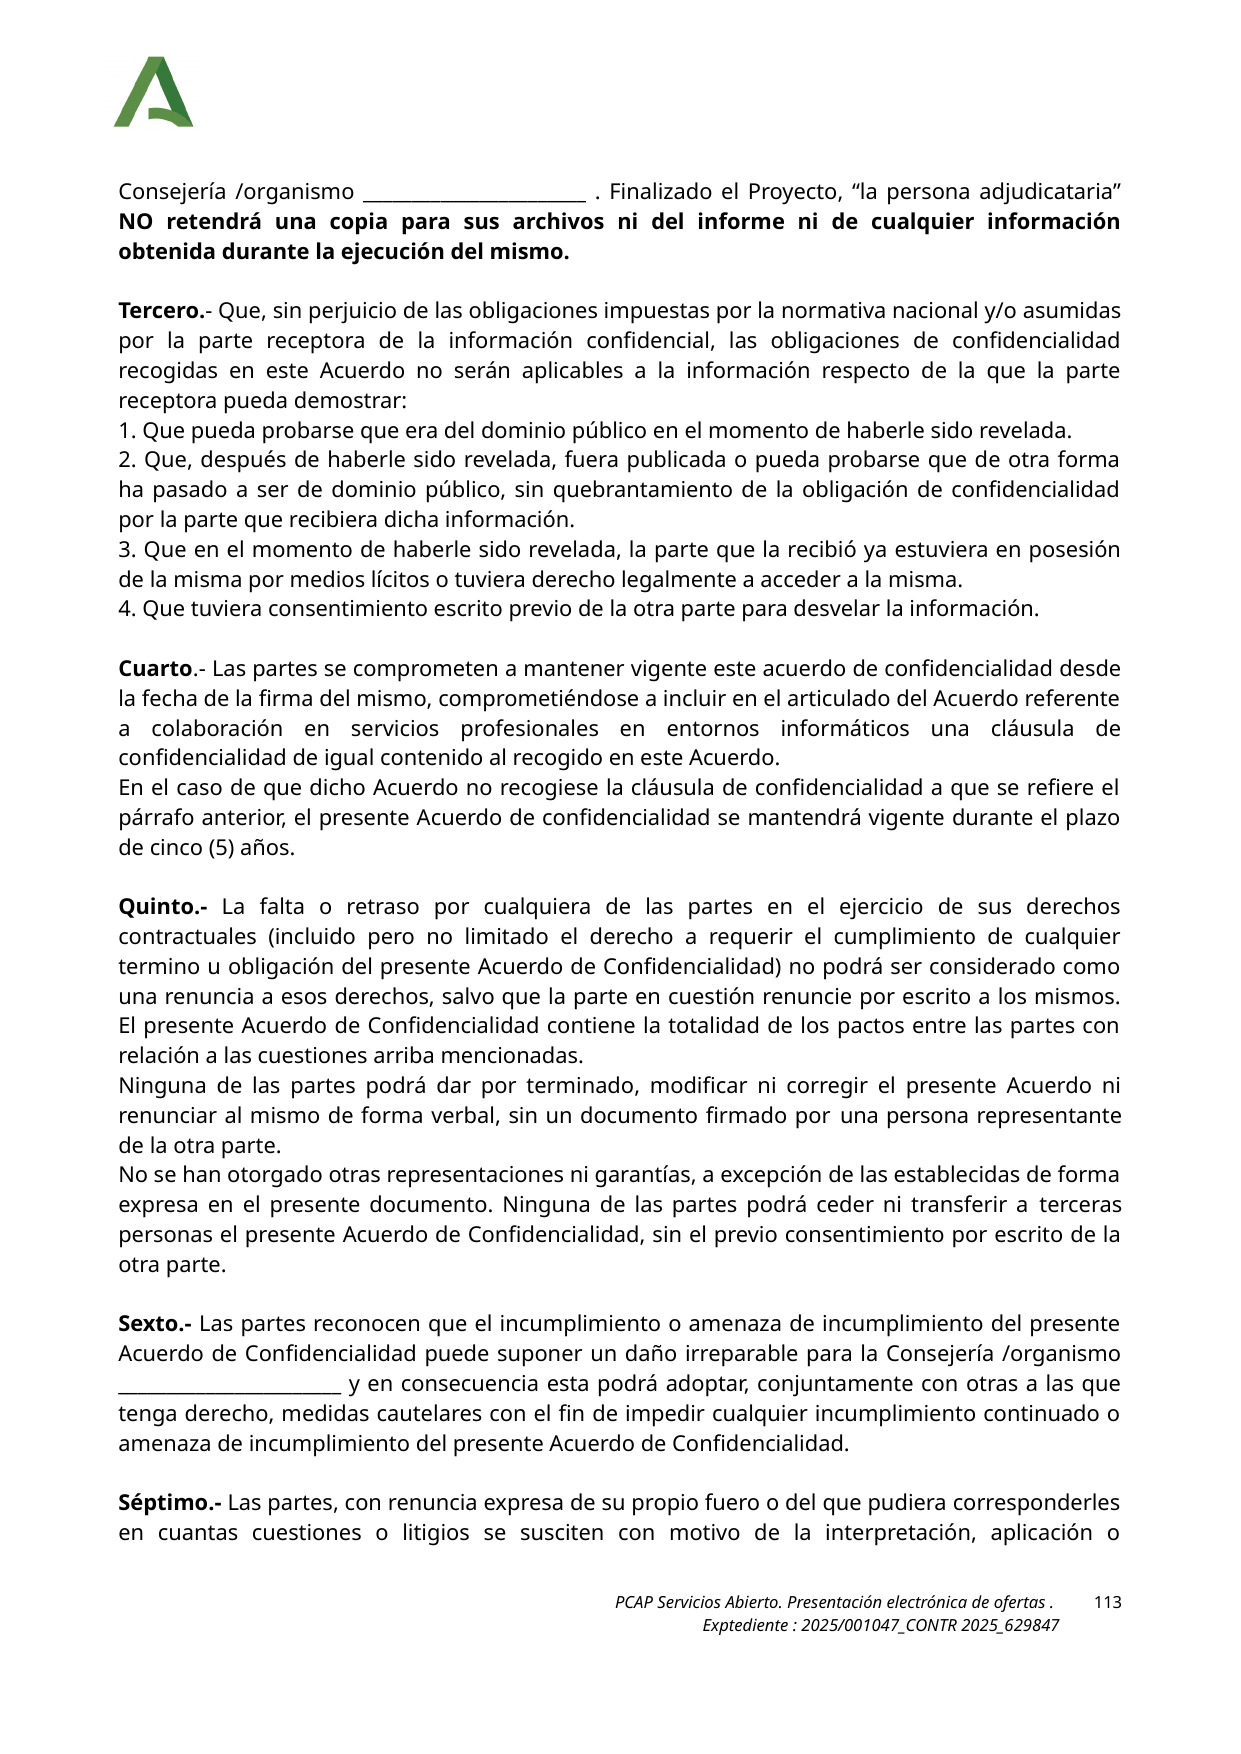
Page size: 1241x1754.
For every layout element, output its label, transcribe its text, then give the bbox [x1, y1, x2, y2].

text Consejería /organismo _______________________ . Finalizado el Proyecto, “la persona adjudicataria” NO retendrá una copia para sus archivos ni del informe ni de cualquier información obtenida durante la ejecución del mismo. [118, 176, 1122, 266]
text En el caso de que dicho Acuerdo no recogiese la cláusula de confidencialidad a que se refiere el párrafo anterior, el presente Acuerdo de confidencialidad se mantendrá vigente durante el plazo de cinco (5) años. [118, 772, 1122, 862]
text 2. Que, después de haberle sido revelada, fuera publicada o pueda probarse que de otra forma ha pasado a ser de dominio público, sin quebrantamiento de la obligación de confidencialidad por la parte que recibiera dicha información. [118, 444, 1122, 534]
text Séptimo.- Las partes, con renuncia expresa de su propio fuero o del que pudiera corresponderles en cuantas cuestiones o litigios se susciten con motivo de la interpretación, aplicación o [118, 1487, 1122, 1547]
text Quinto.- La falta o retraso por cualquiera de las partes en el ejercicio de sus derechos contractuales (incluido pero no limitado el derecho a requerir el cumplimiento de cualquier termino u obligación del presente Acuerdo de Confidencialidad) no podrá ser considerado como una renuncia a esos derechos, salvo que la parte en cuestión renuncie por escrito a los mismos. El presente Acuerdo de Confidencialidad contiene la totalidad de los pactos entre las partes con relación a las cuestiones arriba mencionadas. [118, 891, 1122, 1070]
picture [109, 52, 198, 131]
text 3. Que en el momento de haberle sido revelada, la parte que la recibió ya estuviera en posesión de la misma por medios lícitos o tuviera derecho legalmente a acceder a la misma. [118, 534, 1122, 593]
text 1. Que pueda probarse que era del dominio público en el momento de haberle sido revelada. [118, 415, 1122, 444]
text Sexto.- Las partes reconocen que el incumplimiento o amenaza de incumplimiento del presente Acuerdo de Confidencialidad puede suponer un daño irreparable para la Consejería /organismo _______________________ y en consecuencia esta podrá adoptar, conjuntamente con otras a las que tenga derecho, medidas cautelares con el fin de impedir cualquier incumplimiento continuado o amenaza de incumplimiento del presente Acuerdo de Confidencialidad. [118, 1308, 1122, 1457]
text Cuarto.- Las partes se comprometen a mantener vigente este acuerdo de confidencialidad desde la fecha de la firma del mismo, comprometiéndose a incluir en el articulado del Acuerdo referente a colaboración en servicios profesionales en entornos informáticos una cláusula de confidencialidad de igual contenido al recogido en este Acuerdo. [118, 653, 1122, 772]
text 4. Que tuviera consentimiento escrito previo de la otra parte para desvelar la información. [118, 593, 1122, 623]
text Ninguna de las partes podrá dar por terminado, modificar ni corregir el presente Acuerdo ni renunciar al mismo de forma verbal, sin un documento firmado por una persona representante de la otra parte. [118, 1070, 1122, 1159]
text No se han otorgado otras representaciones ni garantías, a excepción de las establecidas de forma expresa en el presente documento. Ninguna de las partes podrá ceder ni transferir a terceras personas el presente Acuerdo de Confidencialidad, sin el previo consentimiento por escrito de la otra parte. [118, 1159, 1122, 1279]
text Tercero.- Que, sin perjuicio de las obligaciones impuestas por la normativa nacional y/o asumidas por la parte receptora de la información confidencial, las obligaciones de confidencialidad recogidas en este Acuerdo no serán aplicables a la información respecto de la que la parte receptora pueda demostrar: [118, 296, 1122, 415]
